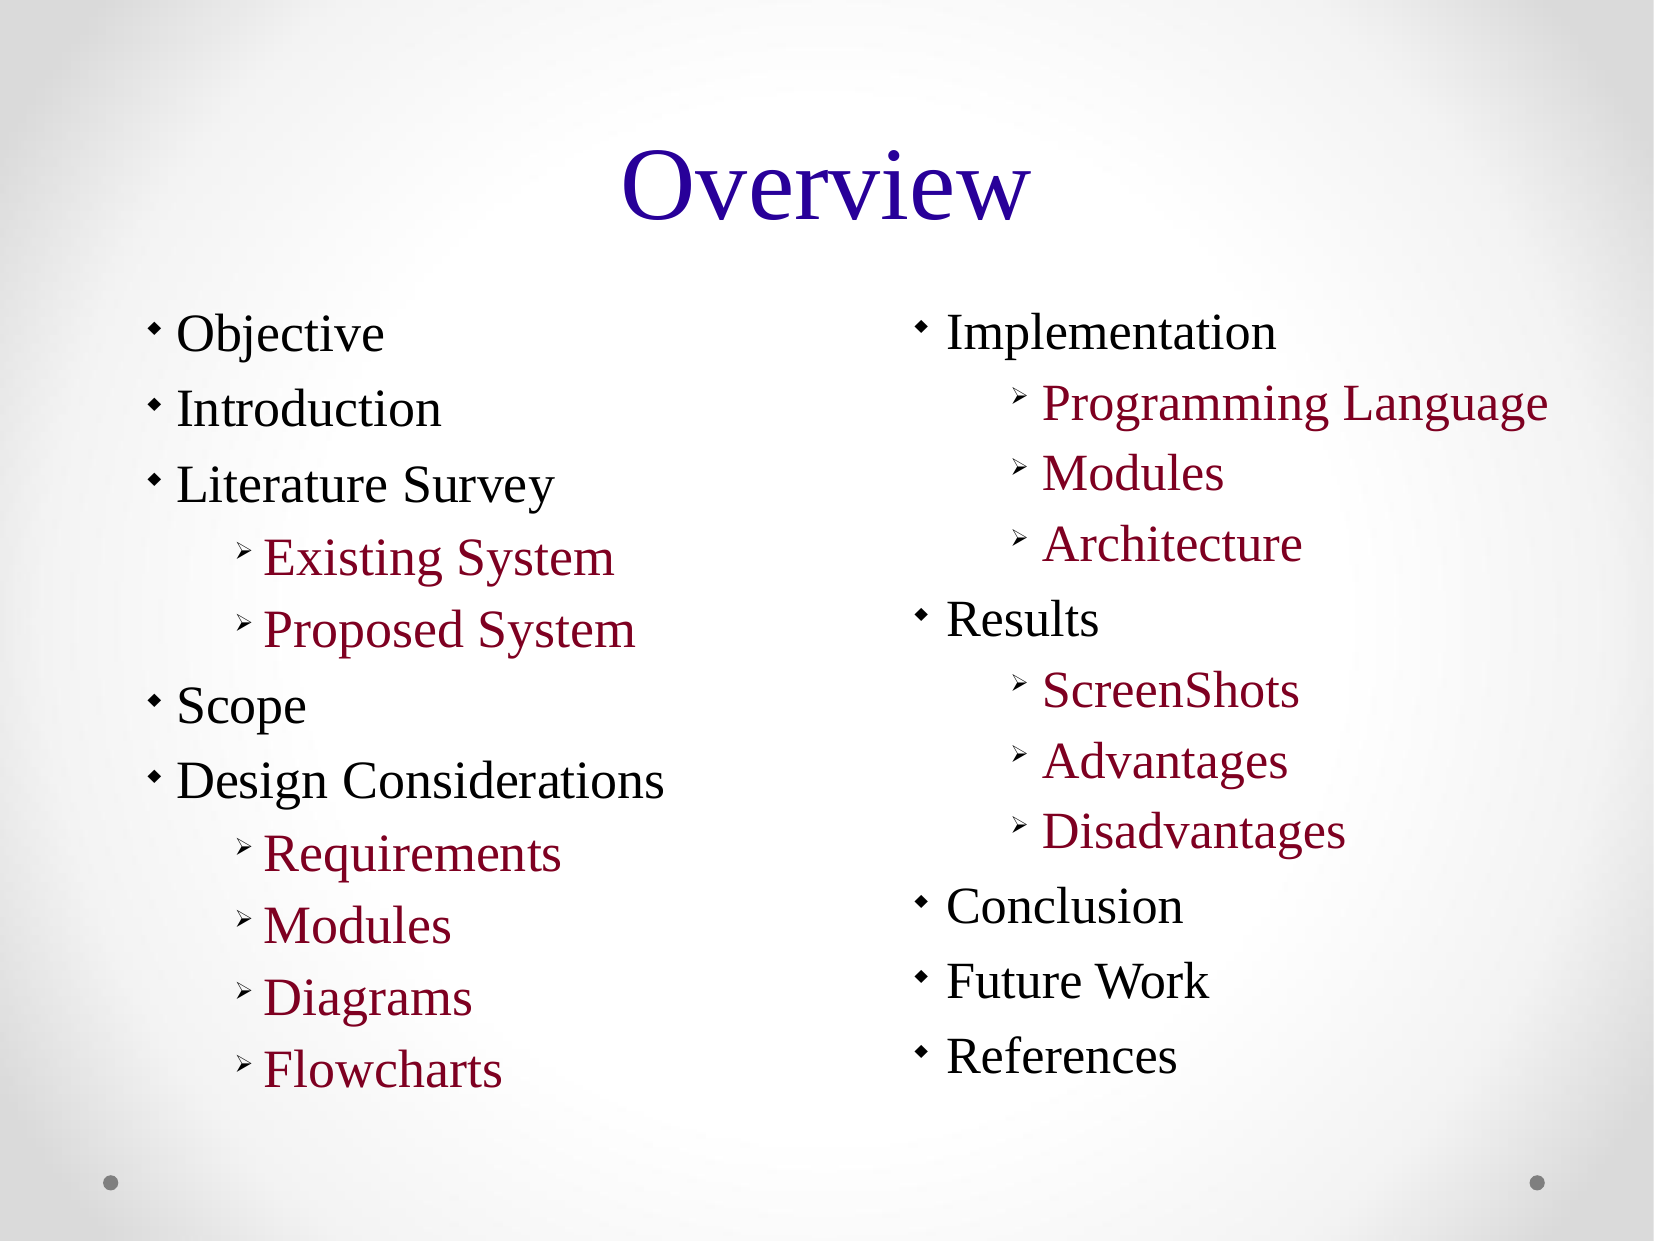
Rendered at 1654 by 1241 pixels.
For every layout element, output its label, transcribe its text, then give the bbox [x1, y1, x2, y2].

title Overview [82, 70, 1571, 249]
list Implementation Programming Language Modules Architecture Results ScreenShots Advantages Disadvantages Conclusion Future Work References [844, 289, 1571, 1108]
list Objective Introduction Literature Survey Existing System Proposed System Scope Design Considerations Requirements Modules Diagrams Flowcharts [82, 289, 809, 1108]
picture [0, 0, 1654, 1241]
